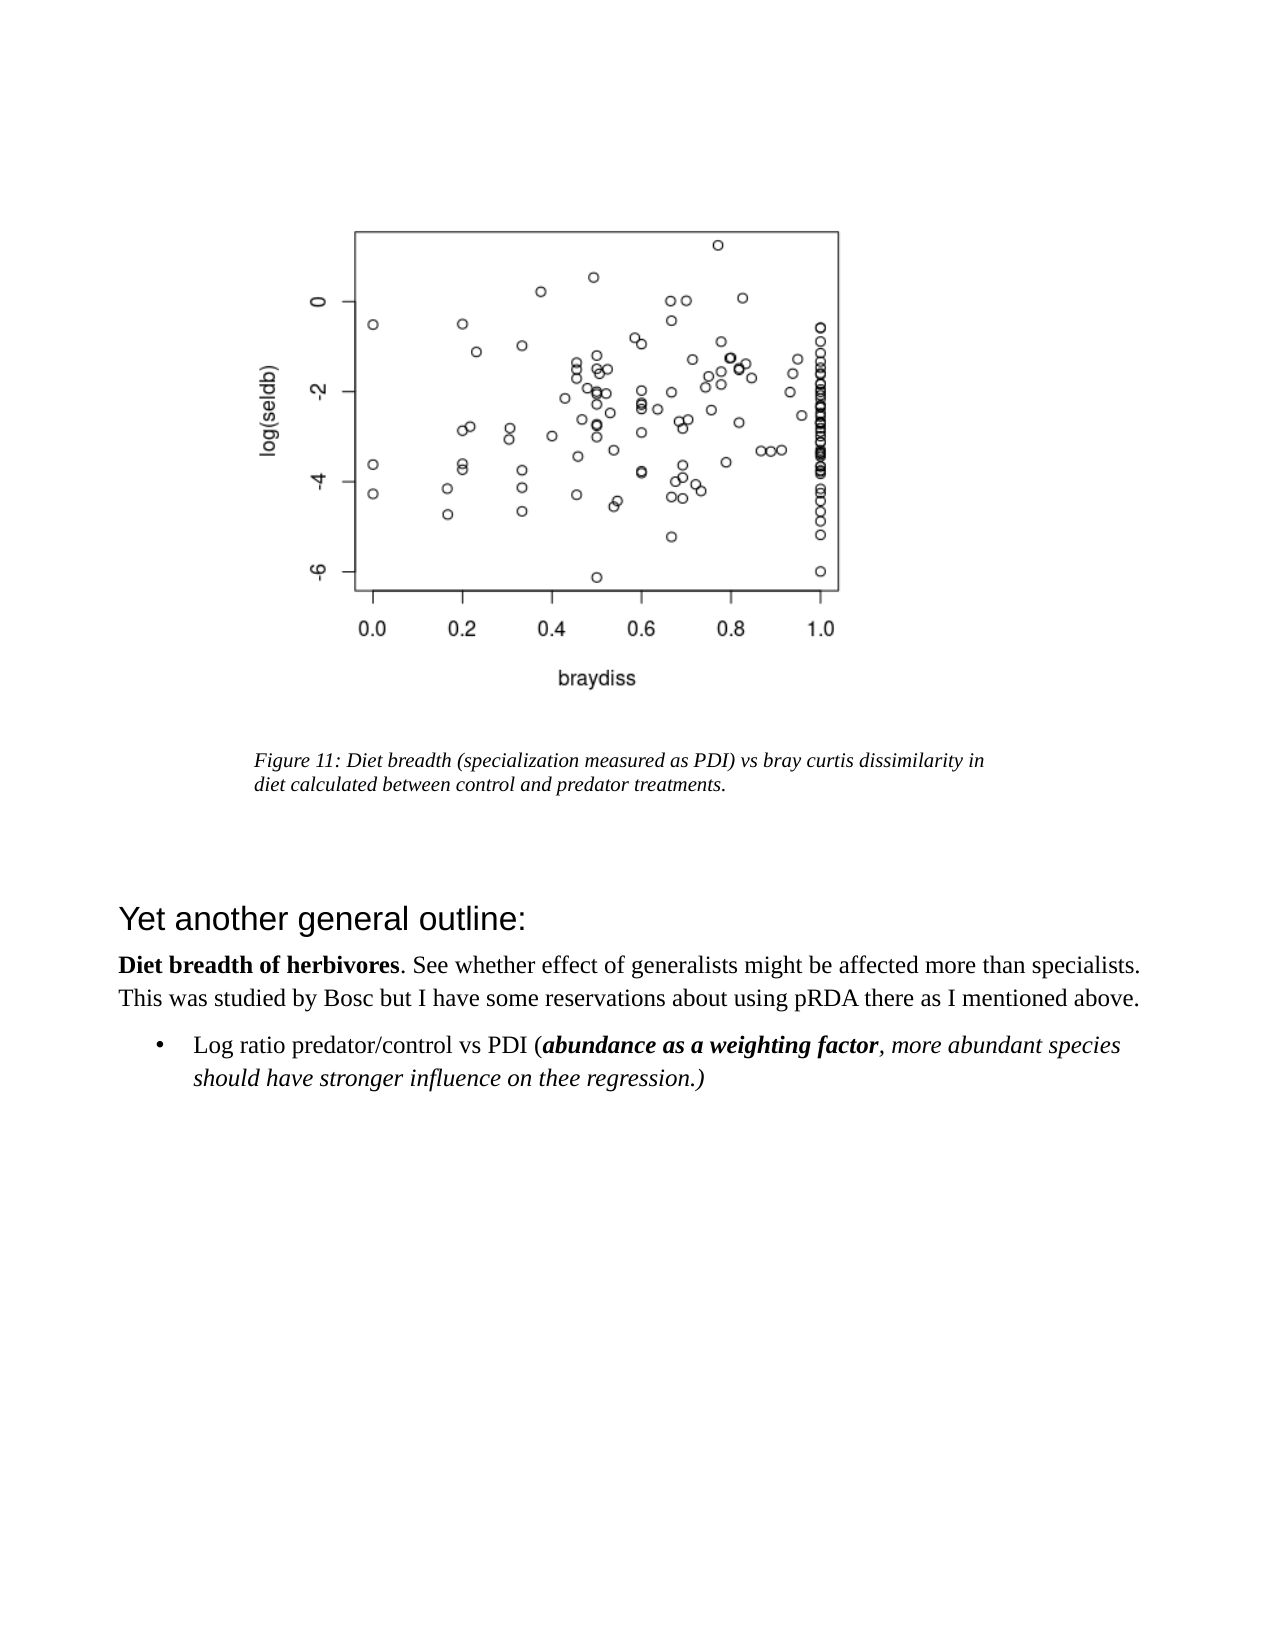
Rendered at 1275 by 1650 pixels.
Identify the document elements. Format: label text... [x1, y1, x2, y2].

subtitle Yet another general outline: [118, 898, 1157, 937]
list Log ratio predator/control vs PDI (abundance as a weighting factor, more abundant species should have stronger influence on thee regression.) [156, 1030, 1157, 1092]
text Figure 11: Diet breadth (specialization measured as PDI) vs bray curtis dissimilarity in diet calculated between control and predator treatments. [254, 748, 1021, 796]
text Diet breadth of herbivores. See whether effect of generalists might be affected more than specialists. This was studied by Bosc but I have some reservations about using pRDA there as I mentioned above. [118, 950, 1157, 1011]
picture [253, 130, 891, 718]
